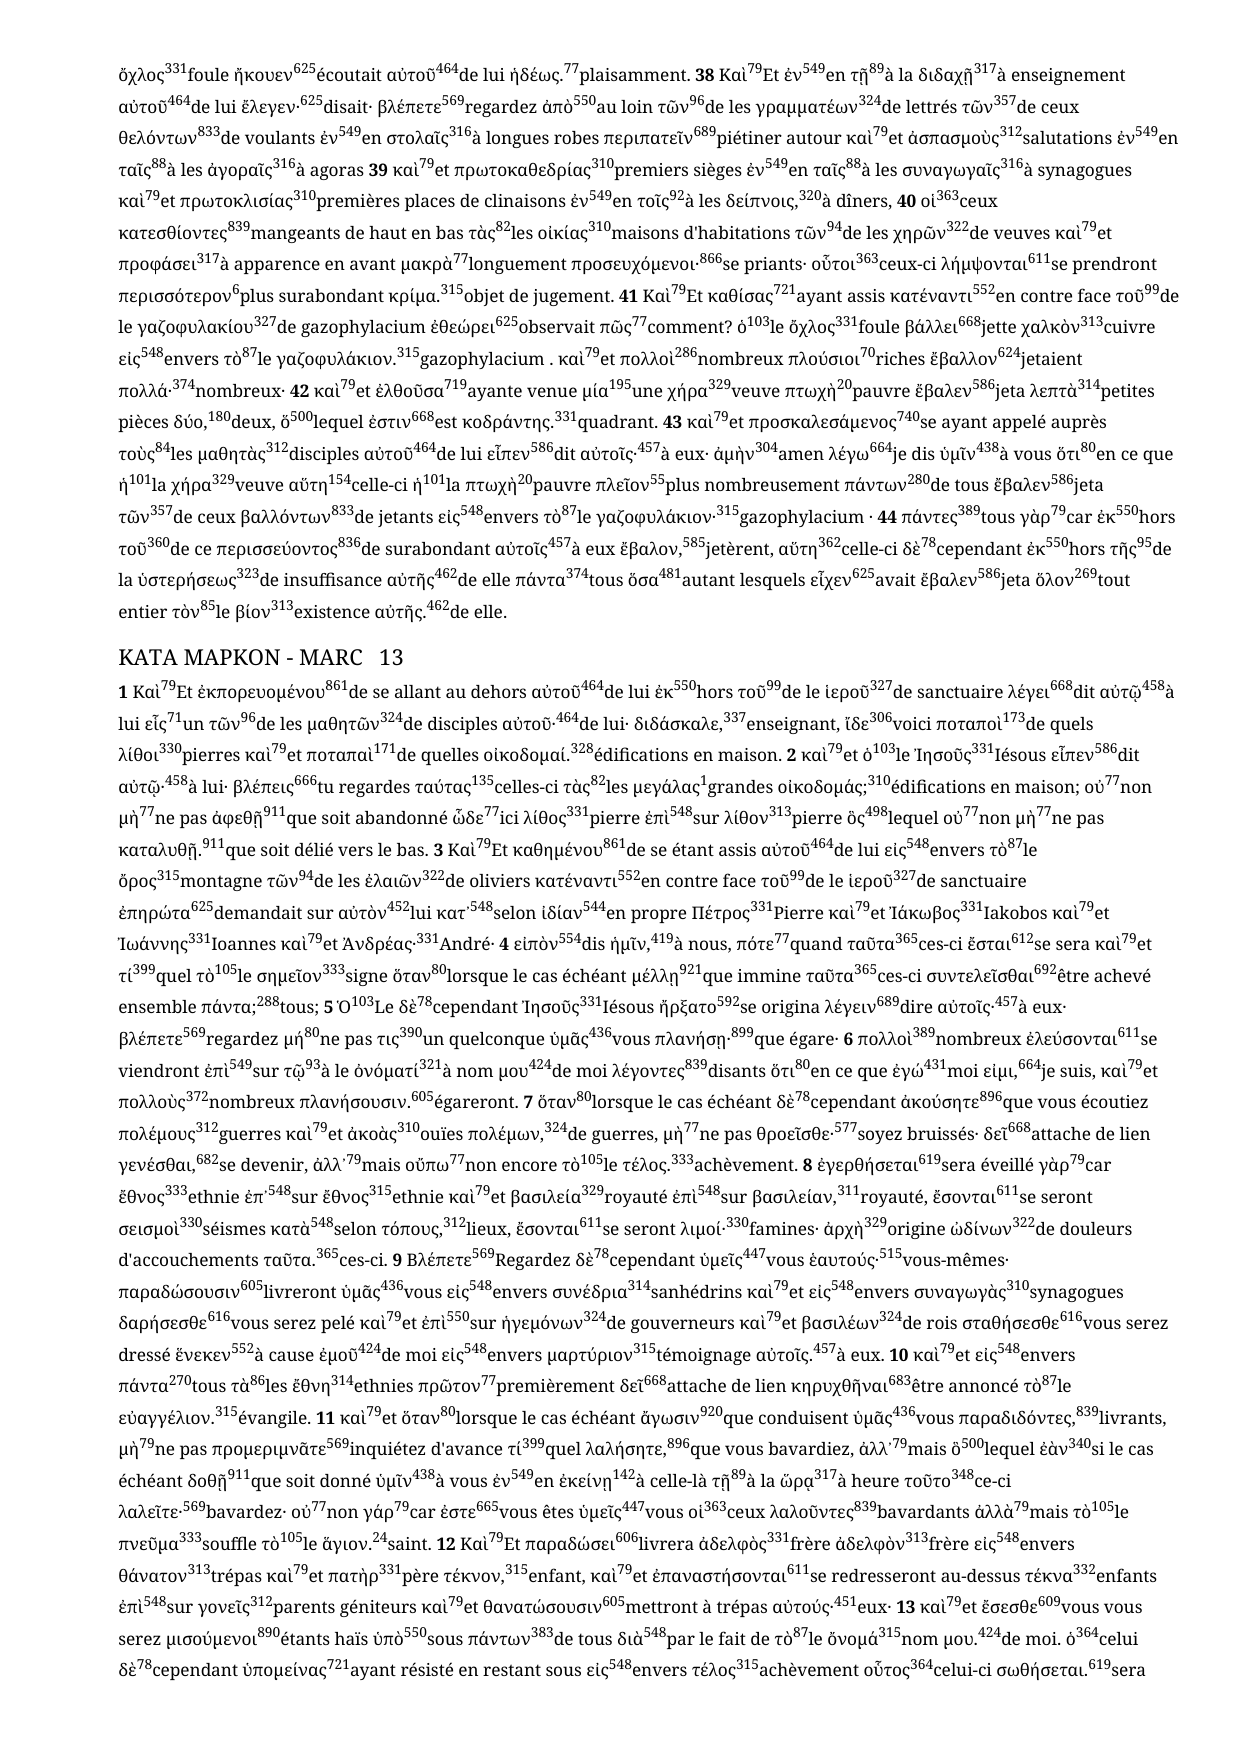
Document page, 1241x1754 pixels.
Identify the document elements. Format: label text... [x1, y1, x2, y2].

text 1 Καὶ79Et ἐκπορευομένου861de se allant au dehors αὐτοῦ464de lui ἐκ550hors τοῦ99de le ἱεροῦ327de sanctuaire λέγει668dit αὐτῷ458à lui εἷς71un τῶν96de les μαθητῶν324de disciples αὐτοῦ·464de lui· διδάσκαλε,337enseignant, ἴδε306voici ποταποὶ173de quels λίθοι330pierres καὶ79et ποταπαὶ171de quelles οἰκοδομαί.328édifications en maison. 2 καὶ79et ὁ103le Ἰησοῦς331Iésous εἶπεν586dit αὐτῷ·458à lui· βλέπεις666tu regardes ταύτας135celles-ci τὰς82les μεγάλας1grandes οἰκοδομάς;310édifications en maison; οὐ77non μὴ77ne pas ἀφεθῇ911que soit abandonné ὧδε77ici λίθος331pierre ἐπὶ548sur λίθον313pierre ὃς498lequel οὐ77non μὴ77ne pas καταλυθῇ.911que soit délié vers le bas. 3 Καὶ79Et καθημένου861de se étant assis αὐτοῦ464de lui εἰς548envers τὸ87le ὄρος315montagne τῶν94de les ἐλαιῶν322de oliviers κατέναντι552en contre face τοῦ99de le ἱεροῦ327de sanctuaire ἐπηρώτα625demandait sur αὐτὸν452lui κατ᾽548selon ἰδίαν544en propre Πέτρος331Pierre καὶ79et Ἰάκωβος331Iakobos καὶ79et Ἰωάννης331Ioannes καὶ79et Ἀνδρέας·331André· 4 εἰπὸν554dis ἡμῖν,419à nous, πότε77quand ταῦτα365ces-ci ἔσται612se sera καὶ79et τί399quel τὸ105le σημεῖον333signe ὅταν80lorsque le cas échéant μέλλῃ921que immine ταῦτα365ces-ci συντελεῖσθαι692être achevé ensemble πάντα;288tous; 5 Ὁ103Le δὲ78cependant Ἰησοῦς331Iésous ἤρξατο592se origina λέγειν689dire αὐτοῖς·457à eux· βλέπετε569regardez μή80ne pas τις390un quelconque ὑμᾶς436vous πλανήσῃ·899que égare· 6 πολλοὶ389nombreux ἐλεύσονται611se viendront ἐπὶ549sur τῷ93à le ὀνόματί321à nom μου424de moi λέγοντες839disants ὅτι80en ce que ἐγώ431moi εἰμι,664je suis, καὶ79et πολλοὺς372nombreux πλανήσουσιν.605égareront. 7 ὅταν80lorsque le cas échéant δὲ78cependant ἀκούσητε896que vous écoutiez πολέμους312guerres καὶ79et ἀκοὰς310ouïes πολέμων,324de guerres, μὴ77ne pas θροεῖσθε·577soyez bruissés· δεῖ668attache de lien γενέσθαι,682se devenir, ἀλλ᾽79mais οὔπω77non encore τὸ105le τέλος.333achèvement. 8 ἐγερθήσεται619sera éveillé γὰρ79car ἔθνος333ethnie ἐπ᾽548sur ἔθνος315ethnie καὶ79et βασιλεία329royauté ἐπὶ548sur βασιλείαν,311royauté, ἔσονται611se seront σεισμοὶ330séismes κατὰ548selon τόπους,312lieux, ἔσονται611se seront λιμοί·330famines· ἀρχὴ329origine ὠδίνων322de douleurs d'accouchements ταῦτα.365ces-ci. 9 Βλέπετε569Regardez δὲ78cependant ὑμεῖς447vous ἑαυτούς·515vous-mêmes· παραδώσουσιν605livreront ὑμᾶς436vous εἰς548envers συνέδρια314sanhédrins καὶ79et εἰς548envers συναγωγὰς310synagogues δαρήσεσθε616vous serez pelé καὶ79et ἐπὶ550sur ἡγεμόνων324de gouverneurs καὶ79et βασιλέων324de rois σταθήσεσθε616vous serez dressé ἕνεκεν552à cause ἐμοῦ424de moi εἰς548envers μαρτύριον315témoignage αὐτοῖς.457à eux. 10 καὶ79et εἰς548envers πάντα270tous τὰ86les ἔθνη314ethnies πρῶτον77premièrement δεῖ668attache de lien κηρυχθῆναι683être annoncé τὸ87le εὐαγγέλιον.315évangile. 11 καὶ79et ὅταν80lorsque le cas échéant ἄγωσιν920que conduisent ὑμᾶς436vous παραδιδόντες,839livrants, μὴ79ne pas προμεριμνᾶτε569inquiétez d'avance τί399quel λαλήσητε,896que vous bavardiez, ἀλλ᾽79mais ὃ500lequel ἐὰν340si le cas échéant δοθῇ911que soit donné ὑμῖν438à vous ἐν549en ἐκείνῃ142à celle-là τῇ89à la ὥρᾳ317à heure τοῦτο348ce-ci λαλεῖτε·569bavardez· οὐ77non γάρ79car ἐστε665vous êtes ὑμεῖς447vous οἱ363ceux λαλοῦντες839bavardants ἀλλὰ79mais τὸ105le πνεῦμα333souffle τὸ105le ἅγιον.24saint. 12 Καὶ79Et παραδώσει606livrera ἀδελφὸς331frère ἀδελφὸν313frère εἰς548envers θάνατον313trépas καὶ79et πατὴρ331père τέκνον,315enfant, καὶ79et ἐπαναστήσονται611se redresseront au-dessus τέκνα332enfants ἐπὶ548sur γονεῖς312parents géniteurs καὶ79et θανατώσουσιν605mettront à trépas αὐτούς·451eux· 13 καὶ79et ἔσεσθε609vous vous serez μισούμενοι890étants haïs ὑπὸ550sous πάντων383de tous διὰ548par le fait de τὸ87le ὄνομά315nom μου.424de moi. ὁ364celui δὲ78cependant ὑπομείνας721ayant résisté en restant sous εἰς548envers τέλος315achèvement οὗτος364celui-ci σωθήσεται.619sera sauvé. 14 Ὅταν80Lorsque le cas échéant δὲ78cependant ἴδητε896que vous voyiez τὸ87le βδέλυγμα315abomination τῆς95de la ἐρημώσεως323de désertification ἑστηκότα770ayant dressé ὅπου80là où οὐ77non δεῖ,668attache de lien, ὁ364celui ἀναγινώσκων840prenant connaissance νοείτω,572intellige, τότε77alors οἱ363ceux ἐν549en τῇ89à la Ἰουδαίᾳ317à Ioudaia φευγέτωσαν571fuient εἰς548envers τὰ86les ὄρη,314montagnes, 15 ὁ364celui [δὲ]78[cependant] ἐπὶ550sur τοῦ99de le δώματος327de dôme μὴ77ne pas καταβάτω556descende μηδὲ79ni cependant εἰσελθάτω556vienne à l'intérieur ἆραί681lever τι375un quelconque ἐκ550hors τῆς95de la οἰκίας323de maison d'habitation αὐτοῦ,464de lui, 16 καὶ79et ὁ364celui εἰς548envers τὸν85le ἀγρὸν313champ μὴ77ne pas ἐπιστρεψάτω556retourne au-dessus εἰς548envers τὰ347ces ὀπίσω77derrière ἆραι681lever τὸ87le ἱμάτιον315himation αὐτοῦ.464de lui. 17 οὐαὶ304Ouai δὲ78cependant ταῖς349à celles ἐν549en γαστρὶ317à ventre ἐχούσαις825à ayantes καὶ79et ταῖς349à celles θηλαζούσαις825à allaitantes ἐν549en ἐκείναις141à celles-là ταῖς88à les ἡμέραις.316à journées. 18 προσεύχεσθε573que vous vous priez δὲ78cependant ἵνα80afin que μὴ77ne pas γένηται905que se devienne χειμῶνος·325de tempête hivernale· 19 ἔσονται611se seront γὰρ79car αἱ100les ἡμέραι328journées ἐκεῖναι153celles-là θλῖψις329oppression οἵα496telle que οὐ77non γέγονεν642a devenu τοιαύτη362telle ἀπ᾽550au loin ἀρχῆς323de origine κτίσεως323de création ἣν478laquelle ἔκτισεν586créa ὁ103le θεὸς331Dieu ἕως552jusqu'à ce que τοῦ358de celui νῦν77maintenant καὶ79et οὐ77non μὴ77ne pas γένηται.905que se devienne. 20 καὶ79et εἰ551si μὴ77ne pas ἐκολόβωσεν586abrégea κύριος331Maître τὰς82les ἡμέρας,310journées, οὐκ77non ἂν340le cas échéant ἐσώθη600fut sauvé πᾶσα285toute σάρξ·329chair· ἀλλὰ79mais διὰ548par le fait de τοὺς84les ἐκλεκτοὺς52élus οὓς479lesquels ἐξελέξατο592se élut ἐκολόβωσεν586abrégea τὰς82les ἡμέρας.310journées. 21 Καὶ79Et τότε77alors ἐάν80si le cas échéant τις390un quelconque ὑμῖν438à vous εἴπῃ·899que dise· ἴδε306voici ὧδε77ici ὁ103le χριστός,331Christ, ἴδε306voici ἐκεῖ,77là, μὴ77ne pas πιστεύετε·569croyez· 22 ἐγερθήσονται618seront éveillé γὰρ79car ψευδόχριστοι330faux Christs καὶ79et ψευδοπροφῆται330faux prophètes καὶ79et δώσουσιν605donneront σημεῖα314signes καὶ79et τέρατα314prodiges πρὸς548vers τὸ348ce ἀποπλανᾶν,689égarer loin, εἰ80si δυνατόν,73puissant, τοὺς84les ἐκλεκτούς.52élus. 23 ὑμεῖς447vous δὲ78cependant βλέπετε·569regardez· ἰδοὺ,306voici, προείρηκα638j'ai prédit ὑμῖν438à vous πάντα.374tous. 24 Ἀλλ᾽79Mais ἐν549en ἐκείναις141à celles-là ταῖς88à les ἡμέραις316à journées μετὰ548après τὴν83la θλῖψιν311oppression ἐκείνην136celle-là ὁ103le ἥλιος331soleil σκοτισθήσεται,619sera ténébré, καὶ79et ἡ101la σελήνη329lune οὐ77non δώσει606donnera τὸ87le φέγγος315clarté αὐτῆς,462de elle, 25 καὶ79et οἱ102les ἀστέρες330étoiles ἔσονται611se seront ἐκ550hors τοῦ97de le οὐρανοῦ325de ciel πίπτοντες,839tombants, καὶ79et αἱ100les δυνάμεις328puissances αἱ361celles ἐν549en τοῖς90à les οὐρανοῖς318à cieux σαλευθήσονται.618seront ébranlé. 26 καὶ79et τότε77alors ὄψονται611se verront τὸν85le υἱὸν313fils τοῦ97de le ἀνθρώπου325de être humain ἐρχόμενον849se venant ἐν549en νεφέλαις316à nuées μετὰ550avec δυνάμεως323de puissance πολλῆς279de nombreuse καὶ79et δόξης.323de gloire. 27 καὶ79et τότε77alors ἀποστελεῖ606enverra τοὺς84les ἀγγέλους312messagers καὶ79et ἐπισυνάξει606rassemblera τοὺς84les ἐκλεκτοὺς52élus [αὐτοῦ]464[de lui] ἐκ550hors τῶν96de les τεσσάρων190de quatre ἀνέμων324de vents ἀπ᾽550au loin ἄκρου327de extrémité γῆς323de terre ἕως552jusqu'à ce que ἄκρου327de extrémité οὐρανοῦ.325de ciel. 28 Ἀπὸ550Au loin δὲ78cependant τῆς95de la συκῆς323de figuier μάθετε553apprenez τὴν83la παραβολήν·311parabole· ὅταν80lorsque le cas échéant ἤδη77déjà ὁ103le κλάδος331branche αὐτῆς462de elle ἁπαλὸς47tendre γένηται905que se devienne καὶ79et ἐκφύῃ921que produise dehors τὰ86les φύλλα,314feuilles, γινώσκετε665vous connaissez ὅτι80en ce que ἐγγὺς77proche τὸ105le θέρος333été ἐστίν·668est· 29 οὕτως77ainsi καὶ77aussi ὑμεῖς,447vous, ὅταν80lorsque le cas échéant ἴδητε896que vous voyiez ταῦτα347ces-ci γινόμενα,850se devenants, γινώσκετε569connaissez ὅτι80en ce que ἐγγύς77proche ἐστιν668est ἐπὶ549sur θύραις.316à portes. 30 Ἀμὴν304Amen λέγω664je dis ὑμῖν438à vous ὅτι80en ce que οὐ77non μὴ77ne pas παρέλθῃ899que passe à côté ἡ101la γενεὰ329génération αὕτη154celle-ci μέχρις80jusqu'à οὗ492de lequel ταῦτα365ces-ci πάντα288tous γένηται.905que se devienne. 31 ὁ103le οὐρανὸς331ciel καὶ79et ἡ101la γῆ329terre παρελεύσονται,611se passeront à côté, οἱ102les δὲ78cependant λόγοι330discours μου424de moi οὐ77non μὴ77ne pas παρελεύσονται.611se passeront à côté. 32 Περὶ550Autour δὲ78cependant τῆς95de la ἡμέρας323de journée ἐκείνης148de celle-là ἢ79ou τῆς95de la ὥρας323de heure οὐδεὶς390aucun οἶδεν,642a su, οὐδὲ77non cependant οἱ102les ἄγγελοι330messagers ἐν549en οὐρανῷ319à ciel οὐδὲ79non cependant ὁ103le υἱός,331fils, εἰ551si μὴ77ne pas ὁ103le πατήρ.331père. 33 Βλέπετε,569Regardez, ἀγρυπνεῖτε·569soyez sans sommeil· καὶ79et προσεύχεσθε,573que vous vous priez, οὐκ77non οἴδατε639vous avez su γὰρ79car πότε77quand ὁ103le καιρός331moment ἐστιν.668est. 34 Ὡς80Comme ἄνθρωπος331être humain ἀπόδημος22loin de la population ἀφεὶς721ayant abandonné τὴν83la οἰκίαν311maison d'habitation αὐτοῦ464de lui καὶ79et δοὺς721ayant donné τοῖς90à les δούλοις318à mâles esclaves αὐτοῦ464de lui τὴν83la ἐξουσίαν311autorité ἑκάστῳ378à chacun τὸ87le ἔργον315travail αὐτοῦ464de lui καὶ79et τῷ91à le θυρωρῷ319à portier ἐνετείλατο592se commanda ἵνα80afin que γρηγορῇ.921que vigile. 35 γρηγορεῖτε569vigilez οὖν·79donc· οὐκ77non οἴδατε639vous avez su γὰρ79car πότε77quand ὁ103le κύριος331Maître τῆς95de la οἰκίας323de maison d'habitation ἔρχεται,674se vient, ἢ79ou ὀψὲ77tardivement ἢ79ou μεσονύκτιον315minuit ἢ79ou ἀλεκτοροφωνίας323de voix du coq ἢ79ou πρωΐ,77matinalement, 36 μὴ80ne pas ἐλθὼν721ayant venu ἐξαίφνης77soudainement εὕρῃ899que trouve ὑμᾶς436vous καθεύδοντας.821dormants de haut en bas. 37 ὃ482lequel δὲ78cependant ὑμῖν438à vous λέγω664je dis πᾶσιν377à tous λέγω,664je dis, γρηγορεῖτε.569vigilez. [118, 676, 1181, 1682]
text ΚΑΤΑ ΜΑΡΚΟΝ - MARC 13 [118, 642, 1181, 672]
text 1 Καὶ79Et ἤρξατο592se origina αὐτοῖς457à eux ἐν549en παραβολαῖς316à paraboles λαλεῖν·689bavarder· ἀμπελῶνα313vignoble ἄνθρωπος331être humain ἐφύτευσεν586planta καὶ79et περιέθηκεν586posa autour φραγμὸν313clôture καὶ79et ὤρυξεν586creusa ὑπολήνιον315réceptacle sous pressoir καὶ79et ᾠκοδόμησεν586édifia en maison πύργον313tour καὶ79et ἐξέδετο592se donna dehors αὐτὸν452lui γεωργοῖς318à cultivateurs καὶ79et ἀπεδήμησεν.586déménagea loin. 2 καὶ79et ἀπέστειλεν586envoya πρὸς548vers τοὺς84les γεωργοὺς312cultivateurs τῷ91à le καιρῷ319à moment δοῦλον313mâle esclave ἵνα80afin que παρὰ550à côté τῶν96de les γεωργῶν324de cultivateurs λάβῃ899que prenne ἀπὸ550au loin τῶν96de les καρπῶν324de fruits τοῦ97de le ἀμπελῶνος·325de vignoble· 3 καὶ79et λαβόντες720ayants pris αὐτὸν452lui ἔδειραν585pelèrent καὶ79et ἀπέστειλαν585envoyèrent κενόν.53vide. 4 καὶ79et πάλιν77de nouveau ἀπέστειλεν586envoya πρὸς548vers αὐτοὺς451eux ἄλλον115autre δοῦλον·313mâle esclave· κἀκεῖνον346et celui-là ἐκεφαλίωσαν585entêtèrent καὶ79et ἠτίμασαν.585dévalorisèrent. 5 καὶ79et ἄλλον373autre ἀπέστειλεν·586envoya· κἀκεῖνον346et celui-là ἀπέκτειναν,585tuèrent catégoriquement, καὶ79et πολλοὺς268nombreux ἄλλους,372autres, οὓς372lesquels μὲν79certes δέροντες,839pelants, οὓς372lesquels δὲ78cependant ἀποκτέννοντες.839tuants catégoriquement. 6 ἔτι77encore ἕνα53un εἶχεν625avait υἱὸν313fils ἀγαπητόν·4aimé· ἀπέστειλεν586envoya αὐτὸν452lui ἔσχατον77dernièrement πρὸς548vers αὐτοὺς451eux λέγων840disant ὅτι80en ce que ἐντραπήσονται618seront tourné intérieurement τὸν85le υἱόν313fils μου.424de moi. 7 ἐκεῖνοι155ceux-là δὲ78cependant οἱ102les γεωργοὶ330cultivateurs πρὸς548vers ἑαυτοὺς527eux-mêmes εἶπαν585dirent ὅτι80en ce que οὗτός364celui-ci ἐστιν668est ὁ103le κληρονόμος·331héritier· δεῦτε305venez ici ἀποκτείνωμεν894que nous tuions catégoriquement αὐτόν,452lui, καὶ79et ἡμῶν423de nous ἔσται612se sera ἡ101la κληρονομία.329héritage. 8 καὶ79et λαβόντες720ayants pris ἀπέκτειναν585tuèrent catégoriquement αὐτὸν452lui καὶ79et ἐξέβαλον585éjectèrent αὐτὸν452lui ἔξω552au-dehors τοῦ97de le ἀμπελῶνος.325de vignoble. 9 τί399quel [οὖν]79[donc] ποιήσει606fera ὁ103le κύριος331Maître τοῦ97de le ἀμπελῶνος;325de vignoble; ἐλεύσεται612se viendra καὶ79et ἀπολέσει606perdra au loin τοὺς84les γεωργοὺς312cultivateurs καὶ79et δώσει606donnera τὸν85le ἀμπελῶνα313vignoble ἄλλοις.377à autres. 10 Οὐδὲ77Non cependant τὴν83la γραφὴν311graphe ταύτην136celle-ci ἀνέγνωτε·583vous prîtes connaissance· λίθον313pierre ὃν480lequel ἀπεδοκίμασαν585éprouvèrent en rejet οἱ363ceux οἰκοδομοῦντες,839édifiants en maison, οὗτος364celui-ci ἐγενήθη600fut devenu εἰς548envers κεφαλὴν311tête γωνίας·323de coin· 11 παρὰ550à côté κυρίου325de Maître ἐγένετο592se devint αὕτη362celle-ci καὶ79et ἔστιν668est θαυμαστὴ45extraordinaire ἐν549en ὀφθαλμοῖς318à yeux ἡμῶν;423de nous; 12 Καὶ79Et ἐζήτουν624cherchaient αὐτὸν452lui κρατῆσαι,681saisir avec force, καὶ79et ἐφοβήθησαν599furent effrayé τὸν85le ὄχλον,313foule, ἔγνωσαν585connurent γὰρ79car ὅτι80en ce que πρὸς548vers αὐτοὺς451eux τὴν83la παραβολὴν311parabole εἶπεν.586dit. καὶ79et ἀφέντες720ayants abandonnés αὐτὸν452lui ἀπῆλθον.585éloignèrent. 13 Καὶ79Et ἀποστέλλουσιν667envoient πρὸς548vers αὐτόν452lui τινας372des quelconques τῶν96de les Φαρισαίων324de Pharisiens καὶ79et τῶν96de les Ἡρῳδιανῶν324de Hérodiens ἵνα80afin que αὐτὸν452lui ἀγρεύσωσιν898que prennent en chasse λόγῳ.319à discours. 14 καὶ79et ἐλθόντες720ayants venus λέγουσιν667disent αὐτῷ·458à lui· διδάσκαλε,337enseignant, οἴδαμεν637nous avons su ὅτι80en ce que ἀληθὴς47vrai εἶ666tu es καὶ79et οὐ77non μέλει668soucie σοι439à toi περὶ550autour οὐδενός·384de aucun· οὐ77non γὰρ79car βλέπεις666tu regardes εἰς548envers πρόσωπον315face ἀνθρώπων,324de êtres humains, ἀλλ᾽79mais ἐπ᾽550sur ἀληθείας323de vérité τὴν83la ὁδὸν311chemin τοῦ97de le θεοῦ325de Dieu διδάσκεις·666tu enseignes· ἔξεστιν668est permis δοῦναι681donner κῆνσον313cens Καίσαρι319à Kaesar ἢ79ou οὔ;77non; δῶμεν894que nous donnions ἢ79ou μὴ77ne pas δῶμεν;894que nous donnions; 15 Ὁ469Celui δὲ78cependant εἰδὼς783ayant su αὐτῶν463de eux τὴν83la ὑπόκρισιν311hypocrisie εἶπεν586dit αὐτοῖς·457à eux· τί399quel με417moi πειράζετε;665vous mettez en tentation; φέρετέ569portez μοι420à moi δηνάριον315denier ἵνα80afin que ἴδω.895que je voie. 16 οἱ468ceux δὲ78cependant ἤνεγκαν.585portèrent. καὶ79et λέγει668dit αὐτοῖς·457à eux· τίνος405de quel ἡ101la εἰκὼν329icône αὕτη154celle-ci καὶ79et ἡ101la ἐπιγραφή;329épigraphe; οἱ468ceux δὲ78cependant εἶπαν585dirent αὐτῷ·458à lui· Καίσαρος.325de Kaesar. 17 ὁ103le δὲ78cependant Ἰησοῦς331Iésous εἶπεν586dit αὐτοῖς·457à eux· τὰ347ces Καίσαρος325de Kaesar ἀπόδοτε553redonnez Καίσαρι319à Kaesar καὶ79et τὰ347ces τοῦ97de le θεοῦ325de Dieu τῷ91à le θεῷ.319à Dieu. καὶ79et ἐξεθαύμαζον624étonnaient hors ἐπ᾽549sur αὐτῷ.458à lui. 18 Καὶ79Et ἔρχονται673se viennent Σαδδουκαῖοι330Sadducéens πρὸς548vers αὐτόν,452lui, οἵτινες497lesquels des quelconques λέγουσιν667disent ἀνάστασιν311redressement μὴ77ne pas εἶναι,689être, καὶ79et ἐπηρώτων624demandaient sur αὐτὸν452lui λέγοντες·839disants· 19 διδάσκαλε,337enseignant, Μωϋσῆς331Môusês ἔγραψεν586grapha ἡμῖν419à nous ὅτι80en ce que ἐάν80si le cas échéant τινος384de un quelconque ἀδελφὸς331frère ἀποθάνῃ899que meure loin καὶ79et καταλίπῃ899que laisse en contrebas γυναῖκα311femme καὶ79et μὴ77ne pas ἀφῇ899que abandonne τέκνον,315enfant, ἵνα80afin que λάβῃ899que prenne ὁ103le ἀδελφὸς331frère αὐτοῦ464de lui τὴν83la γυναῖκα311femme καὶ79et ἐξαναστήσῃ899que redresse au-dehors σπέρμα315semence τῷ91à le ἀδελφῷ319à frère αὐτοῦ.464de lui. 20 ἑπτὰ196sept ἀδελφοὶ330frères ἦσαν·624étaient· καὶ79et ὁ103le πρῶτος71premier ἔλαβεν586prit γυναῖκα311femme καὶ79et ἀποθνῄσκων840mourant loin οὐκ77non ἀφῆκεν586abandonna σπέρμα·315semence· 21 καὶ79et ὁ103le δεύτερος71deuxième ἔλαβεν586prit αὐτὴν450elle καὶ79et ἀπέθανεν586mourut loin μὴ77ne pas καταλιπὼν721ayant laissé en contrebas σπέρμα·315semence· καὶ79et ὁ103le τρίτος71troisième ὡσαύτως·77de même· 22 καὶ79et οἱ102les ἑπτὰ70sept οὐκ77non ἀφῆκαν585abandonnèrent σπέρμα.315semence. ἔσχατον77dernièrement πάντων385de tous καὶ77aussi ἡ101la γυνὴ329femme ἀπέθανεν.586mourut loin. 23 ἐν549en τῇ89à la ἀναστάσει317à redressement [ὅταν77[lorsque le cas échéant ἀναστῶσιν]898que redressent] τίνος405de quel αὐτῶν463de eux ἔσται612se sera γυνή;329femme; οἱ102les γὰρ79car ἑπτὰ70sept ἔσχον585eurent αὐτὴν450elle γυναῖκα.311femme. 24 Ἔφη625Déclarait αὐτοῖς457à eux ὁ103le Ἰησοῦς·331Iésous· οὐ340non διὰ548par le fait de τοῦτο348ce-ci πλανᾶσθε677vous êtes égarés μὴ77ne pas εἰδότες782ayants sus τὰς82les γραφὰς310graphes μηδὲ79ni cependant τὴν83la δύναμιν311puissance τοῦ97de le θεοῦ;325de Dieu; 25 ὅταν80lorsque le cas échéant γὰρ79car ἐκ550hors νεκρῶν64de morts ἀναστῶσιν898que redressent οὔτε79ni γαμοῦσιν667marient οὔτε79ni γαμίζονται,679sont donnés en mariage, ἀλλ᾽79mais εἰσὶν667sont ὡς80comme ἄγγελοι330messagers ἐν549en τοῖς90à les οὐρανοῖς.318à cieux. 26 περὶ550autour δὲ78cependant τῶν96de les νεκρῶν64de morts ὅτι80en ce que ἐγείρονται679sont éveillés οὐκ77non ἀνέγνωτε583vous prîtes connaissance ἐν549en τῇ89à la βίβλῳ317à bible Μωϋσέως325de Môusês ἐπὶ550sur τοῦ97de le βάτου325de buisson de ronce πῶς80comment? εἶπεν586dit αὐτῷ458à lui ὁ103le θεὸς331Dieu λέγων·840disant· ἐγὼ431moi ὁ103le θεὸς331Dieu Ἀβραὰμ325de Abraam καὶ79et [ὁ]103[le] θεὸς331Dieu Ἰσαὰκ325de Isaak καὶ79et [ὁ]103[le] θεὸς331Dieu Ἰακώβ;325de Iakob; 27 οὐκ77non ἔστιν668est θεὸς331Dieu νεκρῶν64de morts ἀλλὰ79mais ζώντων·833de vivants· πολὺ375nombreux πλανᾶσθε.677vous êtes égarés. 28 Καὶ79Et προσελθὼν721ayant venu vers εἷς71un τῶν96de les γραμματέων324de lettrés ἀκούσας721ayant écouté αὐτῶν463de eux συζητούντων,833de cherchants ensemble, ἰδὼν721ayant vu ὅτι80en ce que καλῶς77bellement ἀπεκρίθη600fut répondu αὐτοῖς457à eux ἐπηρώτησεν586demanda sur αὐτόν·452lui· ποία408quelle ἐστὶν668est ἐντολὴ329commandement πρώτη212première πάντων;385de tous; 29 ἀπεκρίθη600fut répondu ὁ103le Ἰησοῦς331Iésous ὅτι80en ce que πρώτη69première ἐστίν·668est· ἄκουε,570écoute, Ἰσραήλ,337Israël, κύριος331Maître ὁ103le θεὸς331Dieu ἡμῶν423de nous κύριος331Maître εἷς197un ἐστιν,668est, 30 καὶ79et ἀγαπήσεις604tu aimeras κύριον313Maître τὸν85le θεόν313Dieu σου442de toi ἐξ550hors ὅλης279de toute entière τῆς95de la καρδίας323de coeur σου442de toi καὶ79et ἐξ550hors ὅλης279de toute entière τῆς95de la ψυχῆς323de âme σου442de toi καὶ79et ἐξ550hors ὅλης279de toute entière τῆς95de la διανοίας323de capacité d’intelligence σου442de toi καὶ79et ἐξ550hors ὅλης279de toute entière τῆς95de la ἰσχύος323de ténacité σου.442de toi. 31 δευτέρα69deuxième αὕτη·362celle-ci· ἀγαπήσεις604tu aimeras τὸν85le πλησίον53prochain σου442de toi ὡς80comme σεαυτόν.516toi-même. μείζων45plus grande τούτων355de celles-ci ἄλλη130autre ἐντολὴ329commandement οὐκ77non ἔστιν.668est. 32 Καὶ79Et εἶπεν586dit αὐτῷ458à lui ὁ103le γραμματεύς·331lettré· καλῶς,77bellement, διδάσκαλε,337enseignant, ἐπ᾽550sur ἀληθείας323de vérité εἶπας721ayant dit ὅτι80en ce que εἷς47un ἐστιν668est καὶ79et οὐκ77non ἔστιν668est ἄλλος390autre πλὴν552toutefois αὐτοῦ·464de lui· 33 καὶ79et τὸ366ce ἀγαπᾶν689aimer αὐτὸν452lui ἐξ550hors ὅλης279de toute entière τῆς95de la καρδίας323de coeur καὶ79et ἐξ550hors ὅλης279de toute entière τῆς95de la συνέσεως323de compréhension καὶ79et ἐξ550hors ὅλης279de toute entière τῆς95de la ἰσχύος323de ténacité καὶ79et τὸ366ce ἀγαπᾶν689aimer τὸν245le πλησίον53prochain ὡς80comme ἑαυτὸν528lui-même περισσότερόν49plus surabondant ἐστιν668est πάντων282de tous τῶν98de les ὁλοκαυτωμάτων326de holocaustes καὶ79et θυσιῶν.322de sacrifices. 34 καὶ79et ὁ103le Ἰησοῦς331Iésous ἰδὼν721ayant vu [αὐτὸν]452[lui] ὅτι80en ce que νουνεχῶς77intelligemment ἀπεκρίθη600fut répondu εἶπεν586dit αὐτῷ·458à lui· οὐ77non μακρὰν77longuement εἶ666tu es ἀπὸ550au loin τῆς95de la βασιλείας323de royauté τοῦ97de le θεοῦ.325de Dieu. Καὶ79Et οὐδεὶς390aucun οὐκέτι77non plus ἐτόλμα625osait αὐτὸν452lui ἐπερωτῆσαι.681demander sur. 35 Καὶ79Et ἀποκριθεὶς760ayant été répondu ὁ103le Ἰησοῦς331Iésous ἔλεγεν625disait διδάσκων840enseignant ἐν549en τῷ93à le ἱερῷ·321à sanctuaire· πῶς77comment? λέγουσιν667disent οἱ102les γραμματεῖς330lettrés ὅτι80en ce que ὁ103le χριστὸς331Christ υἱὸς331fils Δαυίδ325de Dauid ἐστιν;668est; 36 αὐτὸς546lui-même Δαυὶδ331Dauid εἶπεν586dit ἐν549en τῷ93à le πνεύματι321à souffle τῷ93à le ἁγίῳ·12à saint· εἶπεν586dit ὁ103le κύριος331Maître τῷ91à le κυρίῳ319à Maître μου·424de moi· κάθου574te sois assis ἐκ550hors δεξιῶν66de droits μου,424de moi, ἕως80jusqu'à ce que ἂν340le cas échéant θῶ895que je pose τοὺς84les ἐχθρούς52ennemis σου442de toi ὑποκάτω552en dessous vers le bas τῶν96de les ποδῶν324de pieds σου.442de toi. 37 αὐτὸς542lui-même Δαυὶδ331Dauid λέγει668dit αὐτὸν452lui κύριον,313Maître, καὶ79et πόθεν77d'où? αὐτοῦ464de lui ἐστιν668est υἱός;331fils; Καὶ79Et [ὁ]364[celui] πολὺς287nombreux ὄχλος331foule ἤκουεν625écoutait αὐτοῦ464de lui ἡδέως.77plaisamment. 38 Καὶ79Et ἐν549en τῇ89à la διδαχῇ317à enseignement αὐτοῦ464de lui ἔλεγεν·625disait· βλέπετε569regardez ἀπὸ550au loin τῶν96de les γραμματέων324de lettrés τῶν357de ceux θελόντων833de voulants ἐν549en στολαῖς316à longues robes περιπατεῖν689piétiner autour καὶ79et ἀσπασμοὺς312salutations ἐν549en ταῖς88à les ἀγοραῖς316à agoras 39 καὶ79et πρωτοκαθεδρίας310premiers sièges ἐν549en ταῖς88à les συναγωγαῖς316à synagogues καὶ79et πρωτοκλισίας310premières places de clinaisons ἐν549en τοῖς92à les δείπνοις,320à dîners, 40 οἱ363ceux κατεσθίοντες839mangeants de haut en bas τὰς82les οἰκίας310maisons d'habitations τῶν94de les χηρῶν322de veuves καὶ79et προφάσει317à apparence en avant μακρὰ77longuement προσευχόμενοι·866se priants· οὗτοι363ceux-ci λήμψονται611se prendront περισσότερον6plus surabondant κρίμα.315objet de jugement. 41 Καὶ79Et καθίσας721ayant assis κατέναντι552en contre face τοῦ99de le γαζοφυλακίου327de gazophylacium ἐθεώρει625observait πῶς77comment? ὁ103le ὄχλος331foule βάλλει668jette χαλκὸν313cuivre εἰς548envers τὸ87le γαζοφυλάκιον.315gazophylacium . καὶ79et πολλοὶ286nombreux πλούσιοι70riches ἔβαλλον624jetaient πολλά·374nombreux· 42 καὶ79et ἐλθοῦσα719ayante venue μία195une χήρα329veuve πτωχὴ20pauvre ἔβαλεν586jeta λεπτὰ314petites pièces δύο,180deux, ὅ500lequel ἐστιν668est κοδράντης.331quadrant. 43 καὶ79et προσκαλεσάμενος740se ayant appelé auprès τοὺς84les μαθητὰς312disciples αὐτοῦ464de lui εἶπεν586dit αὐτοῖς·457à eux· ἀμὴν304amen λέγω664je dis ὑμῖν438à vous ὅτι80en ce que ἡ101la χήρα329veuve αὕτη154celle-ci ἡ101la πτωχὴ20pauvre πλεῖον55plus nombreusement πάντων280de tous ἔβαλεν586jeta τῶν357de ceux βαλλόντων833de jetants εἰς548envers τὸ87le γαζοφυλάκιον·315gazophylacium · 44 πάντες389tous γὰρ79car ἐκ550hors τοῦ360de ce περισσεύοντος836de surabondant αὐτοῖς457à eux ἔβαλον,585jetèrent, αὕτη362celle-ci δὲ78cependant ἐκ550hors τῆς95de la ὑστερήσεως323de insuffisance αὐτῆς462de elle πάντα374tous ὅσα481autant lesquels εἶχεν625avait ἔβαλεν586jeta ὅλον269tout entier τὸν85le βίον313existence αὐτῆς.462de elle. [118, 59, 1181, 623]
